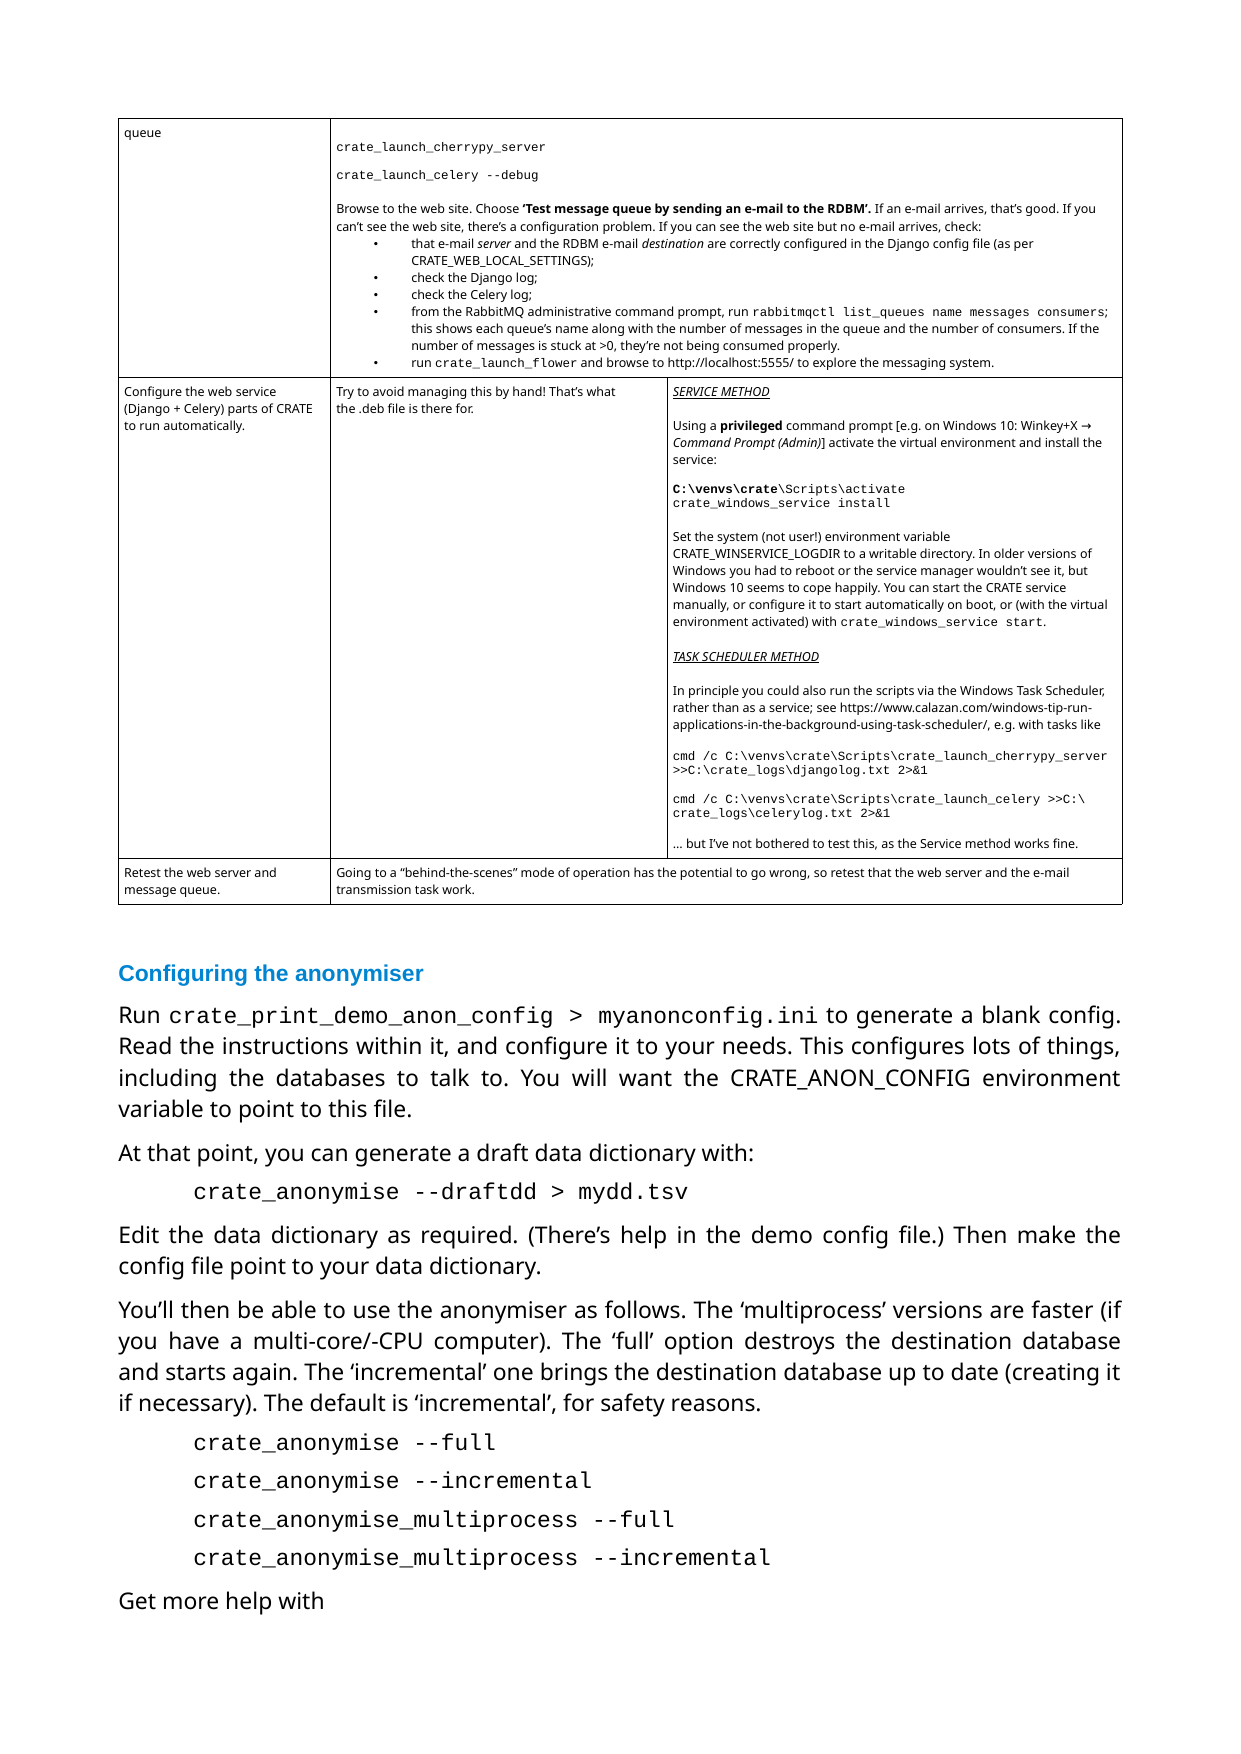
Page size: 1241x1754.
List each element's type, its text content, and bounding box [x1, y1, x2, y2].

subtitle Configuring the anonymiser [118, 960, 1122, 986]
text crate_anonymise --incremental [118, 1469, 1122, 1496]
text crate_anonymise_multiprocess --incremental [118, 1546, 1122, 1572]
table_cell SERVICE METHOD Using a privileged command prompt [e.g. on Windows 10: Winkey+X → Command Prompt (Admin)] activate the virtual environment and install the service: C:\venvs\crate\Scripts\activate crate_windows_service install Set the system (not user!) environment variable CRATE_WINSERVICE_LOGDIR to a writable directory. In older versions of Windows you had to reboot or the service manager wouldn’t see it, but Windows 10 seems to cope happily. You can start the CRATE service manually, or configure it to start automatically on boot, or (with the virtual environment activated) with crate_windows_service start. TASK SCHEDULER METHOD In principle you could also run the scripts via the Windows Task Scheduler, rather than as a service; see https://www.calazan.com/windows-tip-run-applications-in-the-background-using-task-scheduler/, e.g. with tasks like cmd /c C:\venvs\crate\Scripts\crate_launch_cherrypy_server >>C:\crate_logs\djangolog.txt 2>&1 cmd /c C:\venvs\crate\Scripts\crate_launch_celery >>C:\crate_logs\celerylog.txt 2>&1 … but I’ve not bothered to test this, as the Service method works fine. [668, 378, 1122, 858]
table_cell Try to avoid managing this by hand! That’s what the .deb file is there for. [331, 378, 667, 858]
text At that point, you can generate a draft data dictionary with: [118, 1136, 1122, 1168]
text Edit the data dictionary as required. (There’s help in the demo config file.) Then make the config file point to your data dictionary. [118, 1219, 1122, 1281]
table_cell Retest the web server and message queue. [119, 859, 330, 904]
table_cell Configure the web service (Django + Celery) parts of CRATE to run automatically. [119, 378, 330, 858]
text crate_anonymise_multiprocess --full [118, 1508, 1122, 1534]
text Run crate_print_demo_anon_config > myanonconfig.ini to generate a blank config. Read the instructions within it, and configure it to your needs. This configures lots of things, including the databases to talk to. You will want the CRATE_ANON_CONFIG environment variable to point to this file. [118, 999, 1122, 1124]
table_cell crate_launch_cherrypy_server crate_launch_celery --debug Browse to the web site. Choose ‘Test message queue by sending an e-mail to the RDBM’. If an e-mail arrives, that’s good. If you can’t see the web site, there’s a configuration problem. If you can see the web site but no e-mail arrives, check: that e-mail server and the RDBM e-mail destination are correctly configured in the Django config file (as per CRATE_WEB_LOCAL_SETTINGS); check the Django log; check the Celery log; from the RabbitMQ administrative command prompt, run rabbitmqctl list_queues name messages consumers; this shows each queue’s name along with the number of messages in the queue and the number of consumers. If the number of messages is stuck at >0, they’re not being consumed properly. run crate_launch_flower and browse to http://localhost:5555/ to explore the messaging system. [331, 119, 1122, 377]
text You’ll then be able to use the anonymiser as follows. The ‘multiprocess’ versions are faster (if you have a multi-core/-CPU computer). The ‘full’ option destroys the destination database and starts again. The ‘incremental’ one brings the destination database up to date (creating it if necessary). The default is ‘incremental’, for safety reasons. [118, 1294, 1122, 1419]
table_cell queue [119, 119, 330, 377]
text crate_anonymise --full [118, 1431, 1122, 1457]
table_cell Going to a “behind-the-scenes” mode of operation has the potential to go wrong, so retest that the web server and the e-mail transmission task work. [331, 859, 1122, 904]
text crate_anonymise --draftdd > mydd.tsv [118, 1180, 1122, 1206]
text Get more help with [118, 1585, 1122, 1616]
